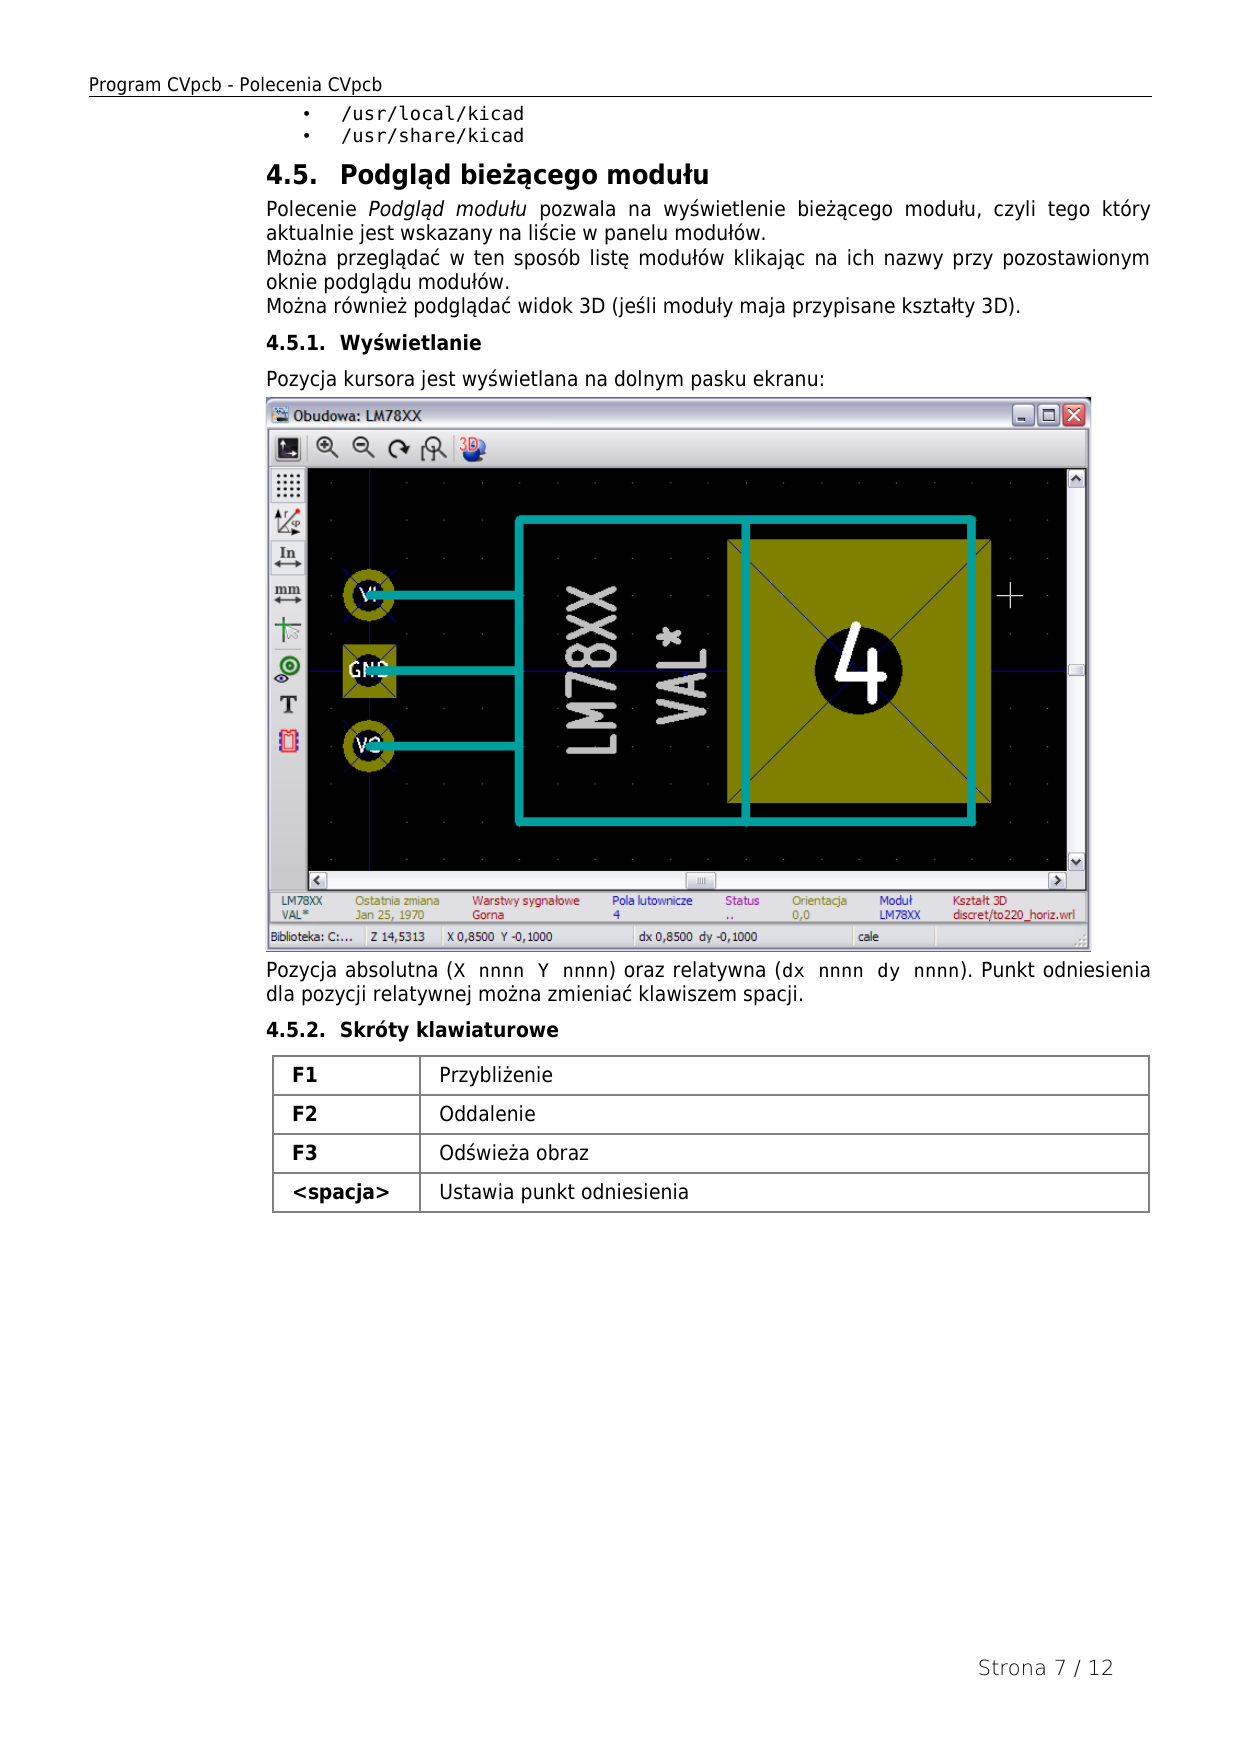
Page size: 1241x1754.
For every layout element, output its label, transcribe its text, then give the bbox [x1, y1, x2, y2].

table_cell Oddalenie [421, 1096, 1148, 1133]
subtitle Skróty klawiaturowe [266, 1018, 1152, 1043]
table_cell <spacja> [274, 1174, 419, 1211]
text Można przeglądać w ten sposób listę modułów klikając na ich nazwy przy pozostawionym oknie podglądu modułów. [266, 245, 1152, 294]
table_header Przybliżenie [421, 1057, 1148, 1094]
text Polecenie Podgląd modułu pozwala na wyświetlenie bieżącego modułu, czyli tego który aktualnie jest wskazany na liście w panelu modułów. [266, 196, 1152, 245]
subtitle Podgląd bieżącego modułu [266, 159, 1152, 191]
table_cell Odświeża obraz [421, 1135, 1148, 1172]
table_cell Ustawia punkt odniesienia [421, 1174, 1148, 1211]
text Można również podglądać widok 3D (jeśli moduły maja przypisane kształty 3D). [266, 294, 1152, 319]
table_header F1 [274, 1057, 419, 1094]
table_cell F3 [274, 1135, 419, 1172]
subtitle Wyświetlanie [266, 331, 1152, 355]
list /usr/share/kicad [303, 125, 1152, 147]
list /usr/local/kicad [303, 103, 1152, 125]
table_cell F2 [274, 1096, 419, 1133]
text Pozycja absolutna (X nnnn Y nnnn) oraz relatywna (dx nnnn dy nnnn). Punkt odniesienia dla pozycji relatywnej można zmieniać klawiszem spacji. [266, 958, 1152, 1007]
picture [265, 397, 1092, 952]
text Pozycja kursora jest wyświetlana na dolnym pasku ekranu: [266, 367, 1152, 391]
